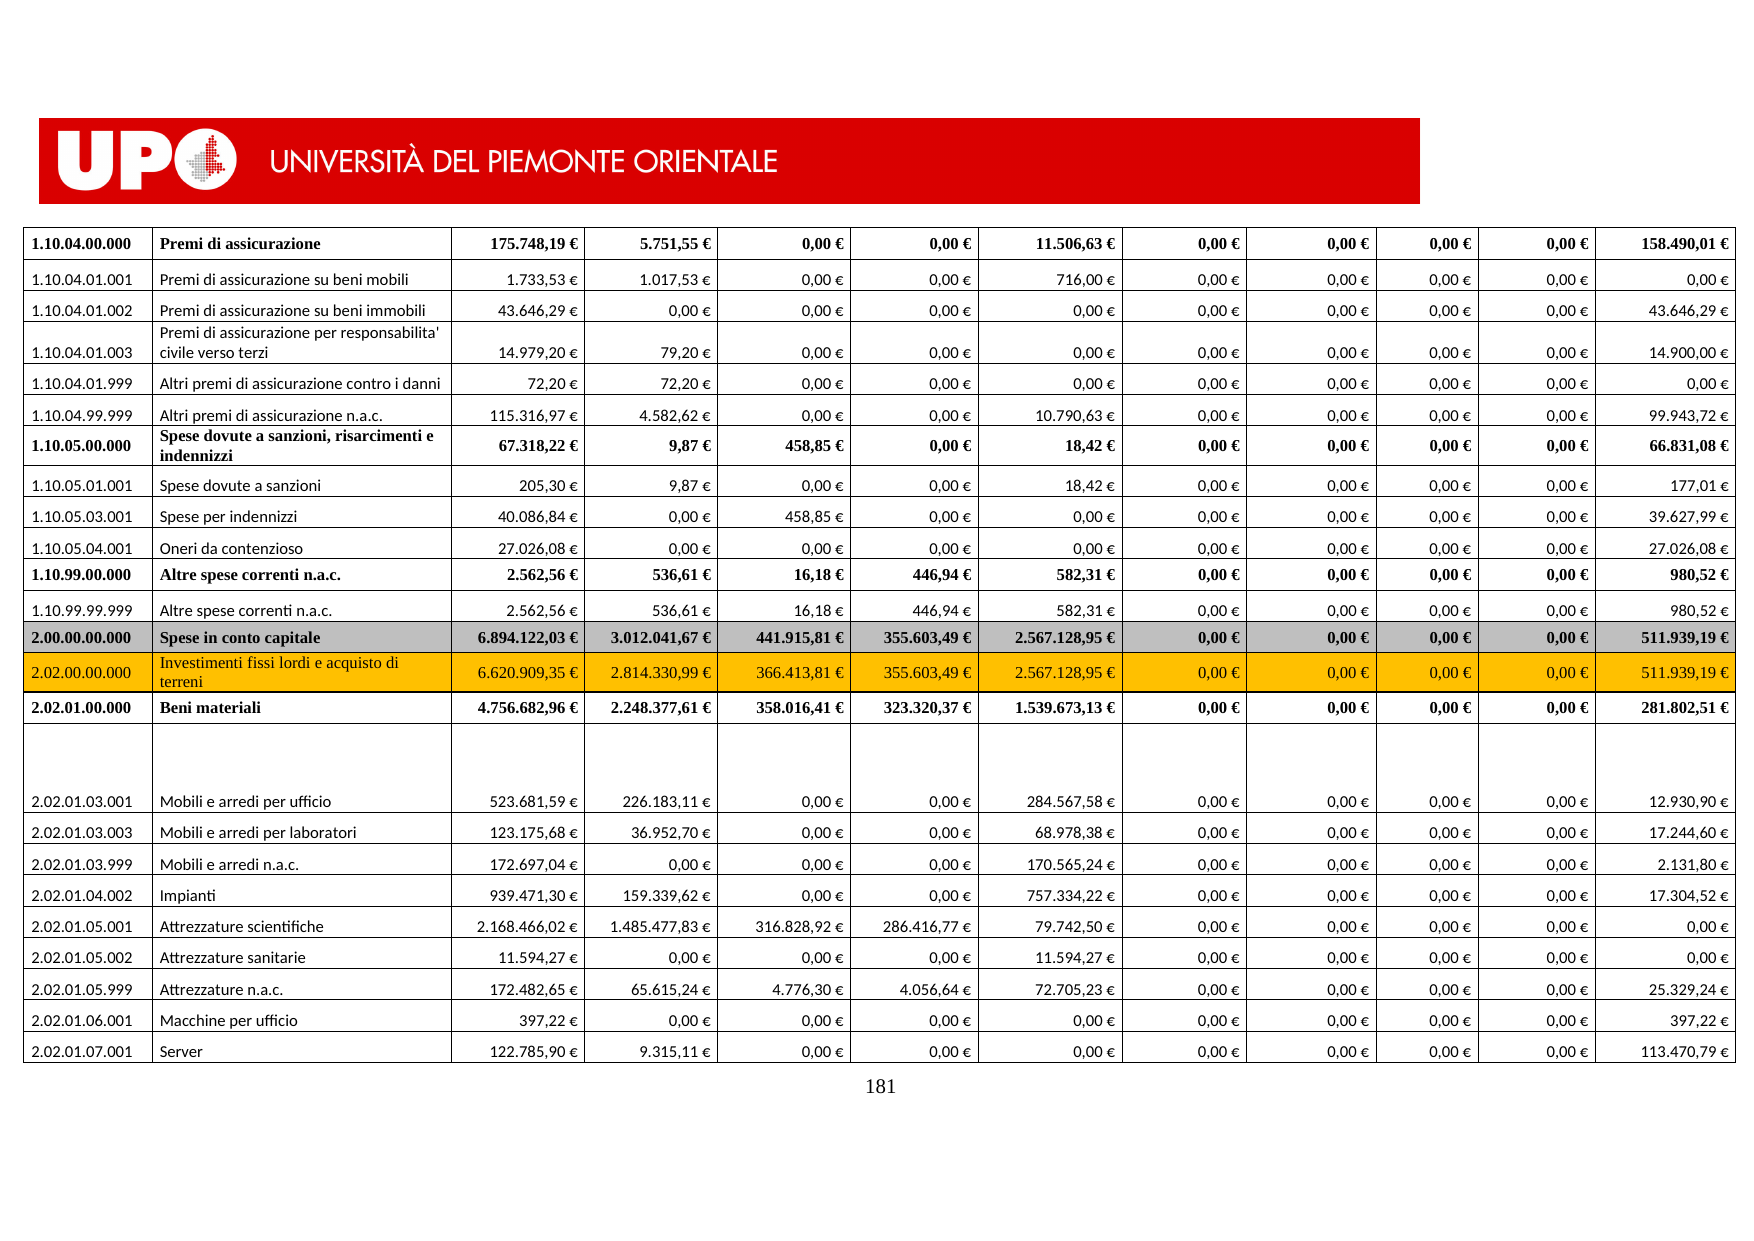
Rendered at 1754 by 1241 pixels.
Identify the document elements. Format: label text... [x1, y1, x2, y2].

table_cell 0,00 € [851, 322, 978, 363]
table_cell 27.026,08 € [1596, 528, 1735, 558]
table_cell 1.733,53 € [452, 260, 584, 290]
table_cell 68.978,38 € [979, 813, 1122, 843]
table_cell 0,00 € [1479, 559, 1595, 589]
table_cell 170.565,24 € [979, 844, 1122, 874]
table_cell 441.915,81 € [718, 622, 850, 652]
table_cell 0,00 € [718, 466, 850, 496]
table_cell 366.413,81 € [718, 653, 850, 691]
table_cell 0,00 € [718, 291, 850, 321]
table_cell 0,00 € [1247, 969, 1376, 999]
table_cell 175.748,19 € [452, 228, 584, 258]
table_cell 355.603,49 € [851, 622, 978, 652]
table_cell Investimenti fissi lordi e acquisto di terreni [153, 653, 451, 691]
table_cell 0,00 € [1123, 364, 1246, 394]
table_cell 2.02.01.07.001 [24, 1032, 152, 1062]
table_cell 2.02.01.05.002 [24, 938, 152, 968]
table_cell 0,00 € [1479, 813, 1595, 843]
table_cell 316.828,92 € [718, 907, 850, 937]
table_cell 757.334,22 € [979, 875, 1122, 906]
table_cell 0,00 € [718, 322, 850, 363]
table_cell 18,42 € [979, 466, 1122, 496]
table_cell 10.790,63 € [979, 395, 1122, 425]
table_cell 0,00 € [1479, 322, 1595, 363]
table_cell 0,00 € [1479, 426, 1595, 464]
table_cell 9,87 € [585, 426, 717, 464]
table_cell 17.244,60 € [1596, 813, 1735, 843]
table_cell 43.646,29 € [452, 291, 584, 321]
table_cell 0,00 € [1479, 1000, 1595, 1031]
table_cell 0,00 € [851, 466, 978, 496]
table_cell 72,20 € [452, 364, 584, 394]
table_cell 0,00 € [585, 497, 717, 527]
table_cell 284.567,58 € [979, 724, 1122, 812]
table_cell 939.471,30 € [452, 875, 584, 906]
table_cell 0,00 € [1377, 1000, 1478, 1031]
table_cell 0,00 € [585, 528, 717, 558]
table_cell 0,00 € [1596, 907, 1735, 937]
table_cell Spese dovute a sanzioni, risarcimenti e indennizzi [153, 426, 451, 464]
table_cell 2.168.466,02 € [452, 907, 584, 937]
table_cell 27.026,08 € [452, 528, 584, 558]
table_cell 0,00 € [718, 228, 850, 258]
table_cell 0,00 € [718, 1000, 850, 1031]
table_cell 0,00 € [1247, 395, 1376, 425]
table_cell Premi di assicurazione su beni immobili [153, 291, 451, 321]
table_cell 0,00 € [851, 426, 978, 464]
table_cell 0,00 € [851, 395, 978, 425]
table_cell 355.603,49 € [851, 653, 978, 691]
table_cell 0,00 € [979, 528, 1122, 558]
table_cell 0,00 € [1123, 724, 1246, 812]
table_cell 0,00 € [718, 724, 850, 812]
table_cell 11.506,63 € [979, 228, 1122, 258]
table_cell 9.315,11 € [585, 1032, 717, 1062]
table_cell 2.562,56 € [452, 559, 584, 589]
table_cell 79,20 € [585, 322, 717, 363]
table_cell 79.742,50 € [979, 907, 1122, 937]
table_cell 0,00 € [851, 497, 978, 527]
table_cell 0,00 € [1596, 364, 1735, 394]
table_cell 0,00 € [1377, 693, 1478, 723]
table_cell 0,00 € [1247, 291, 1376, 321]
table_cell Attrezzature scientifiche [153, 907, 451, 937]
table_cell 523.681,59 € [452, 724, 584, 812]
table_cell 0,00 € [1123, 1000, 1246, 1031]
table_cell 0,00 € [1377, 591, 1478, 621]
table_cell 0,00 € [1596, 260, 1735, 290]
table_cell Altri premi di assicurazione n.a.c. [153, 395, 451, 425]
table_cell 0,00 € [1123, 228, 1246, 258]
table_cell 0,00 € [1247, 228, 1376, 258]
table_cell 0,00 € [1377, 528, 1478, 558]
table_cell Premi di assicurazione per responsabilita' civile verso terzi [153, 322, 451, 363]
table_cell 0,00 € [979, 364, 1122, 394]
table_cell 0,00 € [1247, 1032, 1376, 1062]
table_cell 1.10.99.00.000 [24, 559, 152, 589]
table_cell 25.329,24 € [1596, 969, 1735, 999]
table_cell 158.490,01 € [1596, 228, 1735, 258]
table_cell 0,00 € [1123, 622, 1246, 652]
table_cell 11.594,27 € [452, 938, 584, 968]
table_cell 582,31 € [979, 591, 1122, 621]
table_cell 0,00 € [1479, 1032, 1595, 1062]
table_cell 0,00 € [1123, 466, 1246, 496]
table_cell 0,00 € [1479, 844, 1595, 874]
table_cell 1.10.99.99.999 [24, 591, 152, 621]
table_cell 0,00 € [718, 260, 850, 290]
table_cell 113.470,79 € [1596, 1032, 1735, 1062]
table_cell 1.10.05.04.001 [24, 528, 152, 558]
table_cell 0,00 € [1377, 228, 1478, 258]
table_cell 0,00 € [1479, 653, 1595, 691]
table_cell 0,00 € [979, 497, 1122, 527]
table_cell 6.894.122,03 € [452, 622, 584, 652]
table_cell 0,00 € [1377, 622, 1478, 652]
table_cell 0,00 € [1123, 907, 1246, 937]
table_cell 0,00 € [585, 938, 717, 968]
table_cell 0,00 € [1247, 724, 1376, 812]
table_cell 0,00 € [718, 813, 850, 843]
table_cell 0,00 € [851, 724, 978, 812]
table_cell 0,00 € [1123, 322, 1246, 363]
table_cell 1.10.05.00.000 [24, 426, 152, 464]
table_cell 0,00 € [1247, 1000, 1376, 1031]
table_cell 1.10.04.99.999 [24, 395, 152, 425]
table_cell 0,00 € [1377, 938, 1478, 968]
table_cell 0,00 € [979, 1032, 1122, 1062]
table_cell 0,00 € [718, 844, 850, 874]
table_cell 0,00 € [1377, 559, 1478, 589]
table_cell 17.304,52 € [1596, 875, 1735, 906]
table_cell 446,94 € [851, 559, 978, 589]
table_cell 0,00 € [1479, 497, 1595, 527]
table_cell 0,00 € [851, 228, 978, 258]
table_cell 0,00 € [1247, 813, 1376, 843]
table_cell 72.705,23 € [979, 969, 1122, 999]
table_cell 2.02.01.04.002 [24, 875, 152, 906]
table_cell 0,00 € [1479, 395, 1595, 425]
table_cell 0,00 € [1479, 466, 1595, 496]
table_cell Mobili e arredi per laboratori [153, 813, 451, 843]
table_cell 0,00 € [718, 364, 850, 394]
table_cell Spese per indennizzi [153, 497, 451, 527]
table_cell 2.02.01.05.999 [24, 969, 152, 999]
table_cell 0,00 € [1247, 591, 1376, 621]
table_cell 14.979,20 € [452, 322, 584, 363]
table_cell 0,00 € [1123, 875, 1246, 906]
table_cell 0,00 € [1123, 653, 1246, 691]
table_cell Altri premi di assicurazione contro i danni [153, 364, 451, 394]
table_cell 123.175,68 € [452, 813, 584, 843]
table_cell 0,00 € [1123, 260, 1246, 290]
table_cell 4.582,62 € [585, 395, 717, 425]
table_cell 0,00 € [1123, 1032, 1246, 1062]
table_cell 0,00 € [1377, 466, 1478, 496]
table_cell 0,00 € [1247, 622, 1376, 652]
table_cell 0,00 € [851, 1000, 978, 1031]
table_cell 43.646,29 € [1596, 291, 1735, 321]
table_cell 0,00 € [1377, 497, 1478, 527]
table_cell 2.567.128,95 € [979, 653, 1122, 691]
table_cell 980,52 € [1596, 591, 1735, 621]
table_cell 4.776,30 € [718, 969, 850, 999]
table_cell 582,31 € [979, 559, 1122, 589]
table_cell 0,00 € [1479, 907, 1595, 937]
table_cell 0,00 € [1479, 969, 1595, 999]
table_cell 1.10.04.00.000 [24, 228, 152, 258]
table_cell 2.02.01.03.001 [24, 724, 152, 812]
table_cell 39.627,99 € [1596, 497, 1735, 527]
table_cell 0,00 € [1479, 693, 1595, 723]
table_cell 980,52 € [1596, 559, 1735, 589]
table_cell 72,20 € [585, 364, 717, 394]
table_cell 0,00 € [979, 1000, 1122, 1031]
table_cell 286.416,77 € [851, 907, 978, 937]
table_cell 0,00 € [979, 291, 1122, 321]
table_cell 458,85 € [718, 426, 850, 464]
table_cell 0,00 € [1123, 813, 1246, 843]
table_cell 0,00 € [1479, 875, 1595, 906]
table_cell 0,00 € [851, 528, 978, 558]
table_cell 0,00 € [1123, 969, 1246, 999]
table_cell 18,42 € [979, 426, 1122, 464]
table_cell 4.056,64 € [851, 969, 978, 999]
table_cell 40.086,84 € [452, 497, 584, 527]
table_cell 0,00 € [1247, 844, 1376, 874]
table_cell 0,00 € [1247, 322, 1376, 363]
table_cell 2.567.128,95 € [979, 622, 1122, 652]
table_cell 0,00 € [1479, 622, 1595, 652]
table_cell 281.802,51 € [1596, 693, 1735, 723]
table_cell 0,00 € [718, 395, 850, 425]
table_cell 0,00 € [1377, 875, 1478, 906]
table_cell 323.320,37 € [851, 693, 978, 723]
table_cell 0,00 € [1377, 322, 1478, 363]
table_cell Mobili e arredi n.a.c. [153, 844, 451, 874]
table_cell 0,00 € [1247, 260, 1376, 290]
table_cell 0,00 € [851, 875, 978, 906]
table_cell Spese dovute a sanzioni [153, 466, 451, 496]
table_cell Spese in conto capitale [153, 622, 451, 652]
table_cell 3.012.041,67 € [585, 622, 717, 652]
table_cell 1.539.673,13 € [979, 693, 1122, 723]
table_cell 0,00 € [1247, 653, 1376, 691]
table_cell 536,61 € [585, 559, 717, 589]
table_cell 1.017,53 € [585, 260, 717, 290]
table_cell 2.562,56 € [452, 591, 584, 621]
table_cell 66.831,08 € [1596, 426, 1735, 464]
table_cell 0,00 € [1479, 364, 1595, 394]
table_cell 0,00 € [1123, 591, 1246, 621]
table_cell 159.339,62 € [585, 875, 717, 906]
table_cell 172.697,04 € [452, 844, 584, 874]
table_cell 2.02.01.06.001 [24, 1000, 152, 1031]
table_cell 1.10.04.01.001 [24, 260, 152, 290]
table_cell 397,22 € [1596, 1000, 1735, 1031]
table_cell 11.594,27 € [979, 938, 1122, 968]
table_cell 0,00 € [1377, 907, 1478, 937]
table_cell 511.939,19 € [1596, 622, 1735, 652]
table_cell Server [153, 1032, 451, 1062]
table_cell 0,00 € [1123, 844, 1246, 874]
table_cell 12.930,90 € [1596, 724, 1735, 812]
table_cell 0,00 € [851, 260, 978, 290]
table_cell 0,00 € [1247, 875, 1376, 906]
table_cell Premi di assicurazione [153, 228, 451, 258]
table_cell 0,00 € [1377, 426, 1478, 464]
table_cell 9,87 € [585, 466, 717, 496]
table_cell 1.485.477,83 € [585, 907, 717, 937]
table_cell 2.02.01.03.003 [24, 813, 152, 843]
table_cell 0,00 € [1377, 291, 1478, 321]
table_cell 0,00 € [851, 1032, 978, 1062]
table_cell 0,00 € [585, 291, 717, 321]
table_cell 0,00 € [1123, 426, 1246, 464]
table_cell 0,00 € [851, 364, 978, 394]
table_cell 36.952,70 € [585, 813, 717, 843]
table_cell Altre spese correnti n.a.c. [153, 559, 451, 589]
table_cell 226.183,11 € [585, 724, 717, 812]
table_cell 0,00 € [1247, 497, 1376, 527]
table_cell 0,00 € [1596, 938, 1735, 968]
table_cell 0,00 € [1479, 291, 1595, 321]
table_cell 1.10.04.01.002 [24, 291, 152, 321]
table_cell Attrezzature n.a.c. [153, 969, 451, 999]
table_cell 172.482,65 € [452, 969, 584, 999]
table_cell 177,01 € [1596, 466, 1735, 496]
table_cell 458,85 € [718, 497, 850, 527]
table_cell 0,00 € [1377, 653, 1478, 691]
table_cell 0,00 € [1479, 724, 1595, 812]
table_cell 536,61 € [585, 591, 717, 621]
table_cell 115.316,97 € [452, 395, 584, 425]
table_cell 16,18 € [718, 591, 850, 621]
table_cell 1.10.05.01.001 [24, 466, 152, 496]
table_cell 2.00.00.00.000 [24, 622, 152, 652]
table_cell 0,00 € [1247, 528, 1376, 558]
table_cell 1.10.05.03.001 [24, 497, 152, 527]
table_cell 1.10.04.01.003 [24, 322, 152, 363]
table_cell 0,00 € [1479, 591, 1595, 621]
table_cell Macchine per ufficio [153, 1000, 451, 1031]
table_cell 511.939,19 € [1596, 653, 1735, 691]
table_cell Impianti [153, 875, 451, 906]
table_cell 0,00 € [1247, 907, 1376, 937]
table_cell 0,00 € [585, 1000, 717, 1031]
table_cell 2.02.01.05.001 [24, 907, 152, 937]
table_cell 5.751,55 € [585, 228, 717, 258]
table_cell 122.785,90 € [452, 1032, 584, 1062]
table_cell 0,00 € [1123, 559, 1246, 589]
table_cell 205,30 € [452, 466, 584, 496]
table_cell 0,00 € [1247, 466, 1376, 496]
table_cell 0,00 € [1123, 291, 1246, 321]
table_cell 14.900,00 € [1596, 322, 1735, 363]
table_cell 2.02.00.00.000 [24, 653, 152, 691]
table_cell 0,00 € [1377, 844, 1478, 874]
table_cell 1.10.04.01.999 [24, 364, 152, 394]
table_cell 446,94 € [851, 591, 978, 621]
table_cell 0,00 € [585, 844, 717, 874]
table_cell 0,00 € [1123, 528, 1246, 558]
table_cell Premi di assicurazione su beni mobili [153, 260, 451, 290]
table_cell 6.620.909,35 € [452, 653, 584, 691]
table_cell 0,00 € [1247, 938, 1376, 968]
table_cell 2.02.01.00.000 [24, 693, 152, 723]
table_cell 67.318,22 € [452, 426, 584, 464]
table_cell 0,00 € [851, 844, 978, 874]
table_cell Oneri da contenzioso [153, 528, 451, 558]
table_cell 0,00 € [1123, 395, 1246, 425]
table_cell 0,00 € [1247, 364, 1376, 394]
table_cell 0,00 € [1123, 693, 1246, 723]
table_cell 0,00 € [718, 528, 850, 558]
table_cell 0,00 € [1377, 1032, 1478, 1062]
table_cell 0,00 € [1247, 426, 1376, 464]
table_cell 0,00 € [1123, 938, 1246, 968]
table_cell 2.814.330,99 € [585, 653, 717, 691]
table_cell 0,00 € [718, 1032, 850, 1062]
table_cell 0,00 € [1377, 395, 1478, 425]
table_cell 2.248.377,61 € [585, 693, 717, 723]
table_cell 0,00 € [1479, 228, 1595, 258]
table_cell 0,00 € [851, 291, 978, 321]
table_cell 0,00 € [1479, 938, 1595, 968]
table_cell Altre spese correnti n.a.c. [153, 591, 451, 621]
table_cell 0,00 € [1479, 260, 1595, 290]
table_cell 0,00 € [1377, 364, 1478, 394]
table_cell 0,00 € [1247, 693, 1376, 723]
table_cell 0,00 € [1377, 724, 1478, 812]
table_cell 397,22 € [452, 1000, 584, 1031]
table_cell 65.615,24 € [585, 969, 717, 999]
table_cell 0,00 € [851, 938, 978, 968]
table_cell Mobili e arredi per ufficio [153, 724, 451, 812]
table_cell 0,00 € [1377, 969, 1478, 999]
table_cell 0,00 € [1479, 528, 1595, 558]
table_cell 358.016,41 € [718, 693, 850, 723]
table_cell 0,00 € [979, 322, 1122, 363]
table_cell Attrezzature sanitarie [153, 938, 451, 968]
table_cell 0,00 € [1377, 813, 1478, 843]
table_cell 99.943,72 € [1596, 395, 1735, 425]
table_cell 4.756.682,96 € [452, 693, 584, 723]
table_cell 0,00 € [718, 875, 850, 906]
table_cell 0,00 € [1377, 260, 1478, 290]
table_cell 0,00 € [1247, 559, 1376, 589]
table_cell 2.02.01.03.999 [24, 844, 152, 874]
table_cell 16,18 € [718, 559, 850, 589]
table_cell Beni materiali [153, 693, 451, 723]
table_cell 0,00 € [851, 813, 978, 843]
table_cell 0,00 € [718, 938, 850, 968]
table_cell 716,00 € [979, 260, 1122, 290]
table_cell 0,00 € [1123, 497, 1246, 527]
table_cell 2.131,80 € [1596, 844, 1735, 874]
